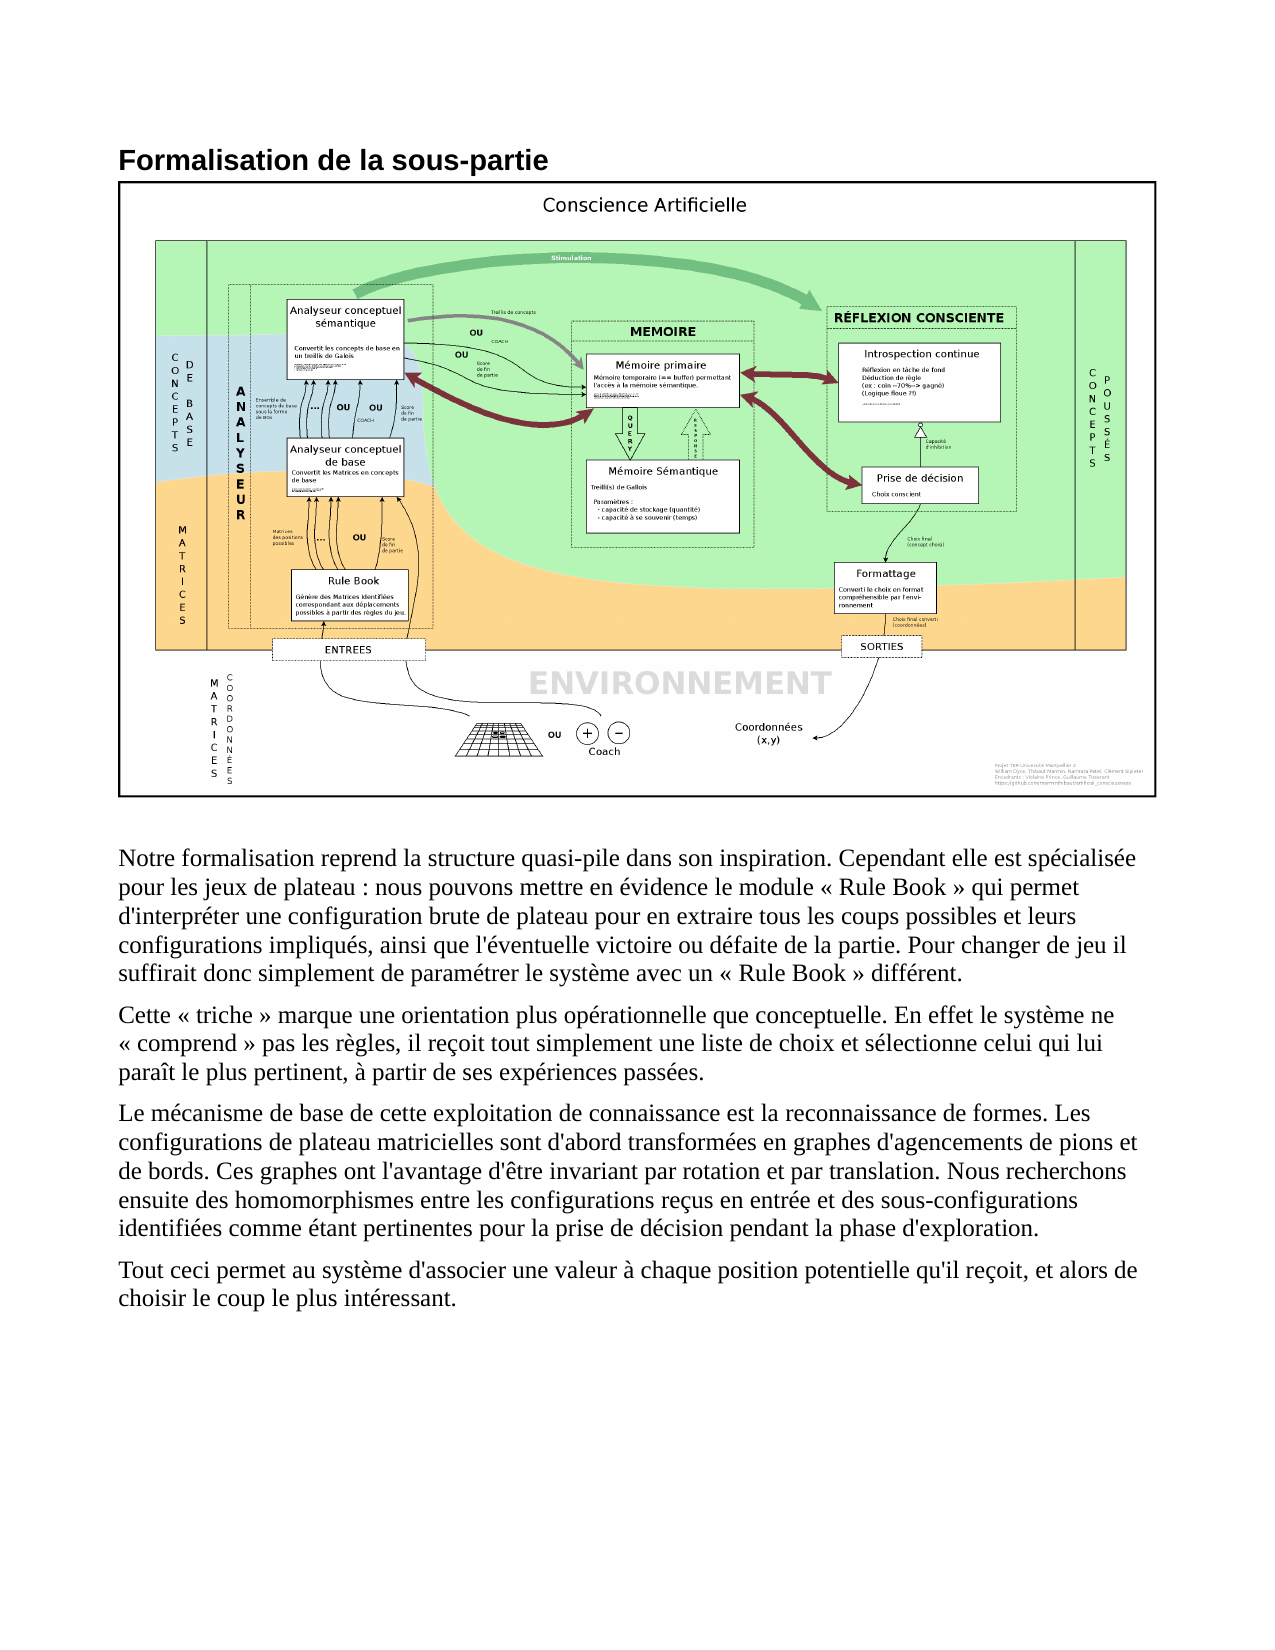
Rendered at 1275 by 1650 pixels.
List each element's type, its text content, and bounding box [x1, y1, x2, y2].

text Cette « triche » marque une orientation plus opérationnelle que conceptuelle. En effet le système ne « comprend » pas les règles, il reçoit tout simplement une liste de choix et sélectionne celui qui lui paraît le plus pertinent, à partir de ses expériences passées. [118, 1000, 1157, 1086]
picture [118, 181, 1157, 798]
text Tout ceci permet au système d'associer une valeur à chaque position potentielle qu'il reçoit, et alors de choisir le coup le plus intéressant. [118, 1255, 1157, 1312]
text Le mécanisme de base de cette exploitation de connaissance est la reconnaissance de formes. Les configurations de plateau matricielles sont d'abord transformées en graphes d'agencements de pions et de bords. Ces graphes ont l'avantage d'être invariant par rotation et par translation. Nous recherchons ensuite des homomorphismes entre les configurations reçus en entrée et des sous-configurations identifiées comme étant pertinentes pour la prise de décision pendant la phase d'exploration. [118, 1098, 1157, 1242]
text Notre formalisation reprend la structure quasi-pile dans son inspiration. Cependant elle est spécialisée pour les jeux de plateau : nous pouvons mettre en évidence le module « Rule Book » qui permet d'interpréter une configuration brute de plateau pour en extraire tous les coups possibles et leurs configurations impliqués, ainsi que l'éventuelle victoire ou défaite de la partie. Pour changer de jeu il suffirait donc simplement de paramétrer le système avec un « Rule Book » différent. [118, 843, 1157, 987]
subtitle Formalisation de la sous-partie [118, 143, 1157, 177]
